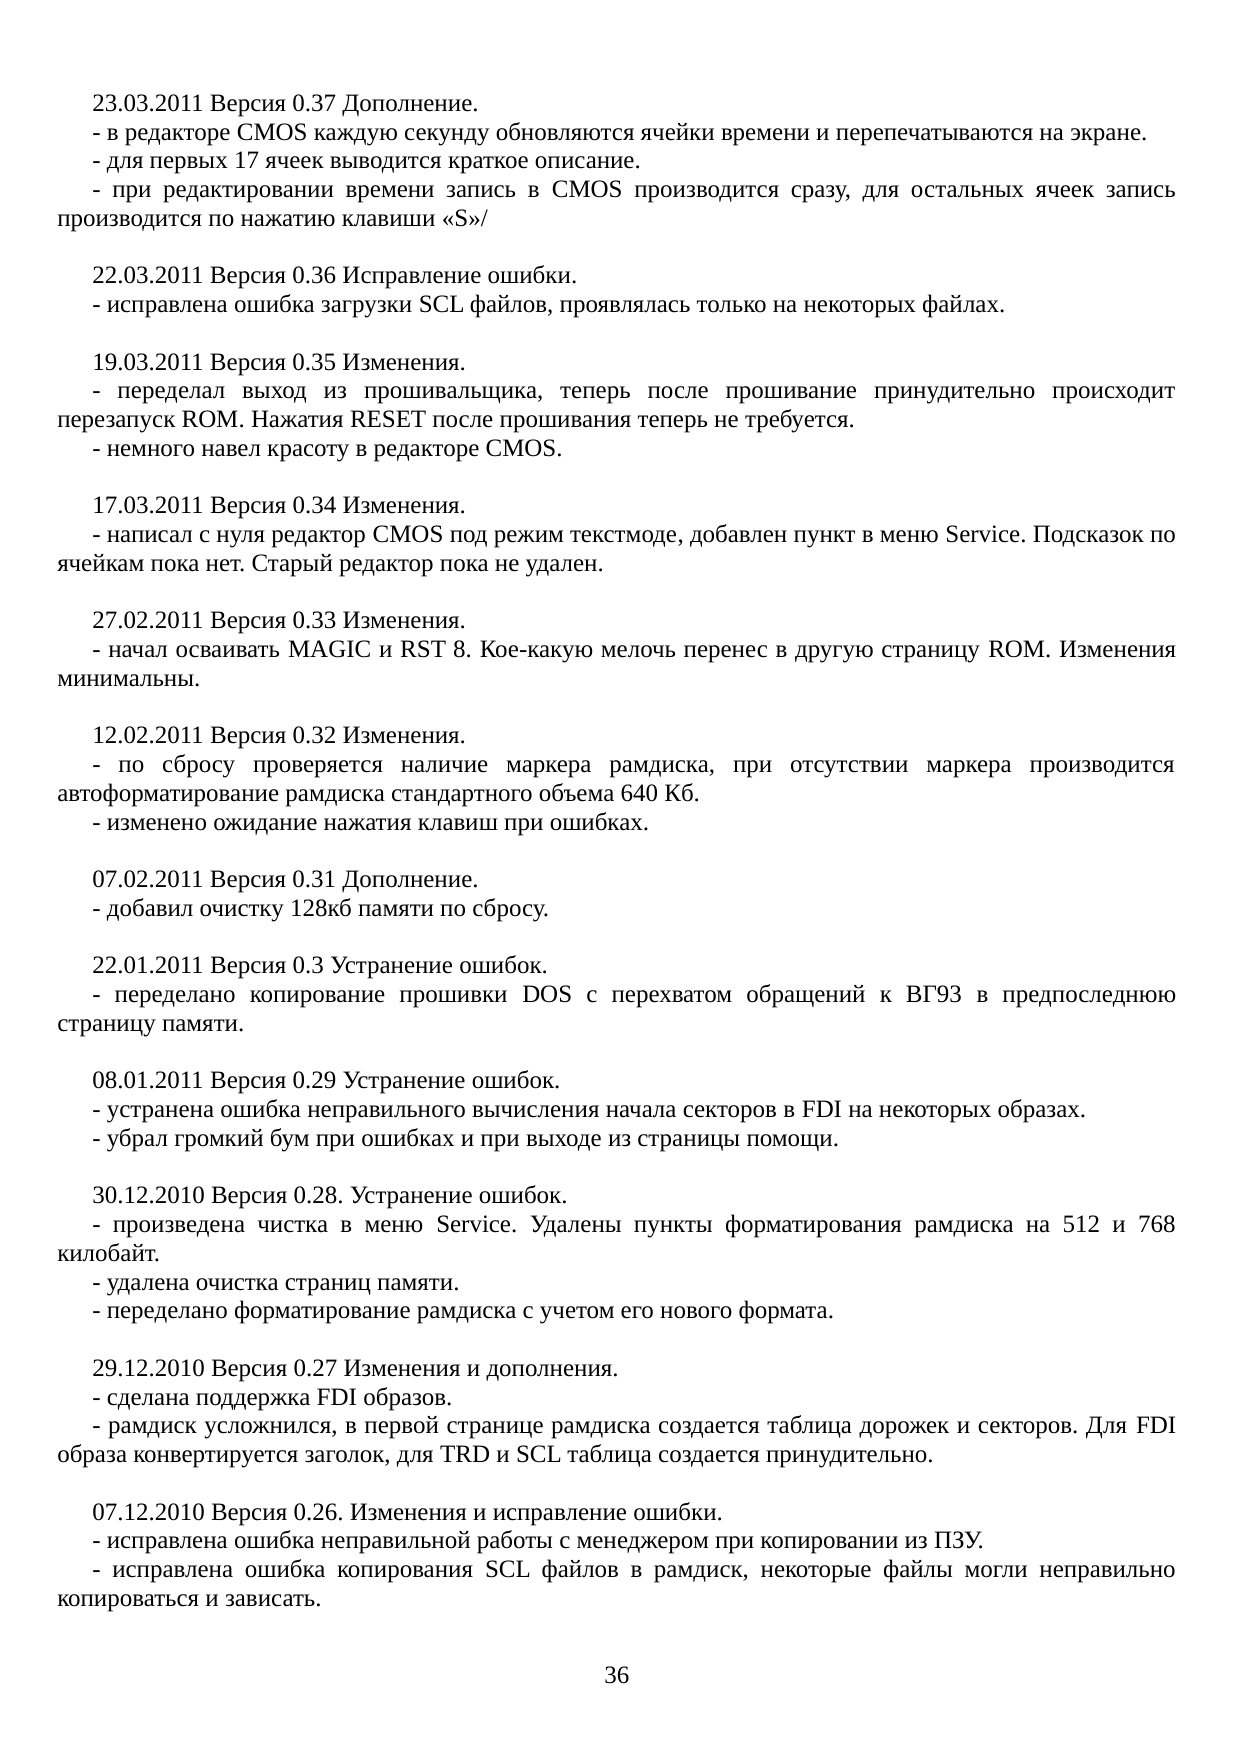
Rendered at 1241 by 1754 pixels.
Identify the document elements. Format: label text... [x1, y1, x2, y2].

text - рамдиск усложнился, в первой странице рамдиска создается таблица дорожек и секторов. Для FDI образа конвертируется заголок, для TRD и SCL таблица создается принудительно. [57, 1411, 1176, 1468]
text - написал с нуля редактор CMOS под режим текстмоде, добавлен пункт в меню Service. Подсказок по ячейкам пока нет. Старый редактор пока не удален. [57, 519, 1176, 577]
text - удалена очистка страниц памяти. [57, 1267, 1176, 1296]
text - переделал выход из прошивальщика, теперь после прошивание принудительно происходит перезапуск ROM. Нажатия RESET после прошивания теперь не требуется. [57, 376, 1176, 433]
text - в редакторе CMOS каждую секунду обновляются ячейки времени и перепечатываются на экране. [57, 117, 1176, 146]
text 23.03.2011 Версия 0.37 Дополнение. [57, 88, 1176, 117]
text 08.01.2011 Версия 0.29 Устранение ошибок. [57, 1066, 1176, 1094]
text 07.02.2011 Версия 0.31 Дополнение. [57, 864, 1176, 893]
text - добавил очистку 128кб памяти по сбросу. [57, 893, 1176, 922]
text - исправлена ошибка неправильной работы с менеджером при копировании из ПЗУ. [57, 1526, 1176, 1554]
text - по сбросу проверяется наличие маркера рамдиска, при отсутствии маркера производится автоформатирование рамдиска стандартного объема 640 Кб. [57, 749, 1176, 807]
text - произведена чистка в меню Service. Удалены пункты форматирования рамдиска на 512 и 768 килобайт. [57, 1209, 1176, 1267]
text - изменено ожидание нажатия клавиш при ошибках. [57, 807, 1176, 836]
text - для первых 17 ячеек выводится краткое описание. [57, 146, 1176, 174]
text 17.03.2011 Версия 0.34 Изменения. [57, 491, 1176, 519]
text 19.03.2011 Версия 0.35 Изменения. [57, 347, 1176, 376]
text - исправлена ошибка копирования SCL файлов в рамдиск, некоторые файлы могли неправильно копироваться и зависать. [57, 1554, 1176, 1612]
text 12.02.2011 Версия 0.32 Изменения. [57, 721, 1176, 749]
text 30.12.2010 Версия 0.28. Устранение ошибок. [57, 1181, 1176, 1209]
text 22.03.2011 Версия 0.36 Исправление ошибки. [57, 261, 1176, 289]
text 22.01.2011 Версия 0.3 Устранение ошибок. [57, 951, 1176, 979]
text - немного навел красоту в редакторе CMOS. [57, 433, 1176, 462]
text 27.02.2011 Версия 0.33 Изменения. [57, 606, 1176, 634]
text - при редактировании времени запись в CMOS производится сразу, для остальных ячеек запись производится по нажатию клавиши «S»/ [57, 174, 1176, 232]
text - исправлена ошибка загрузки SCL файлов, проявлялась только на некоторых файлах. [57, 289, 1176, 318]
text - начал осваивать MAGIC и RST 8. Кое-какую мелочь перенес в другую страницу ROM. Изменения минимальны. [57, 634, 1176, 692]
text - убрал громкий бум при ошибках и при выходе из страницы помощи. [57, 1123, 1176, 1152]
text 07.12.2010 Версия 0.26. Изменения и исправление ошибки. [57, 1497, 1176, 1526]
text - переделано копирование прошивки DOS с перехватом обращений к ВГ93 в предпоследнюю страницу памяти. [57, 979, 1176, 1037]
text - переделано форматирование рамдиска с учетом его нового формата. [57, 1296, 1176, 1324]
text - устранена ошибка неправильного вычисления начала секторов в FDI на некоторых образах. [57, 1094, 1176, 1123]
text - сделана поддержка FDI образов. [57, 1382, 1176, 1411]
text 29.12.2010 Версия 0.27 Изменения и дополнения. [57, 1353, 1176, 1382]
